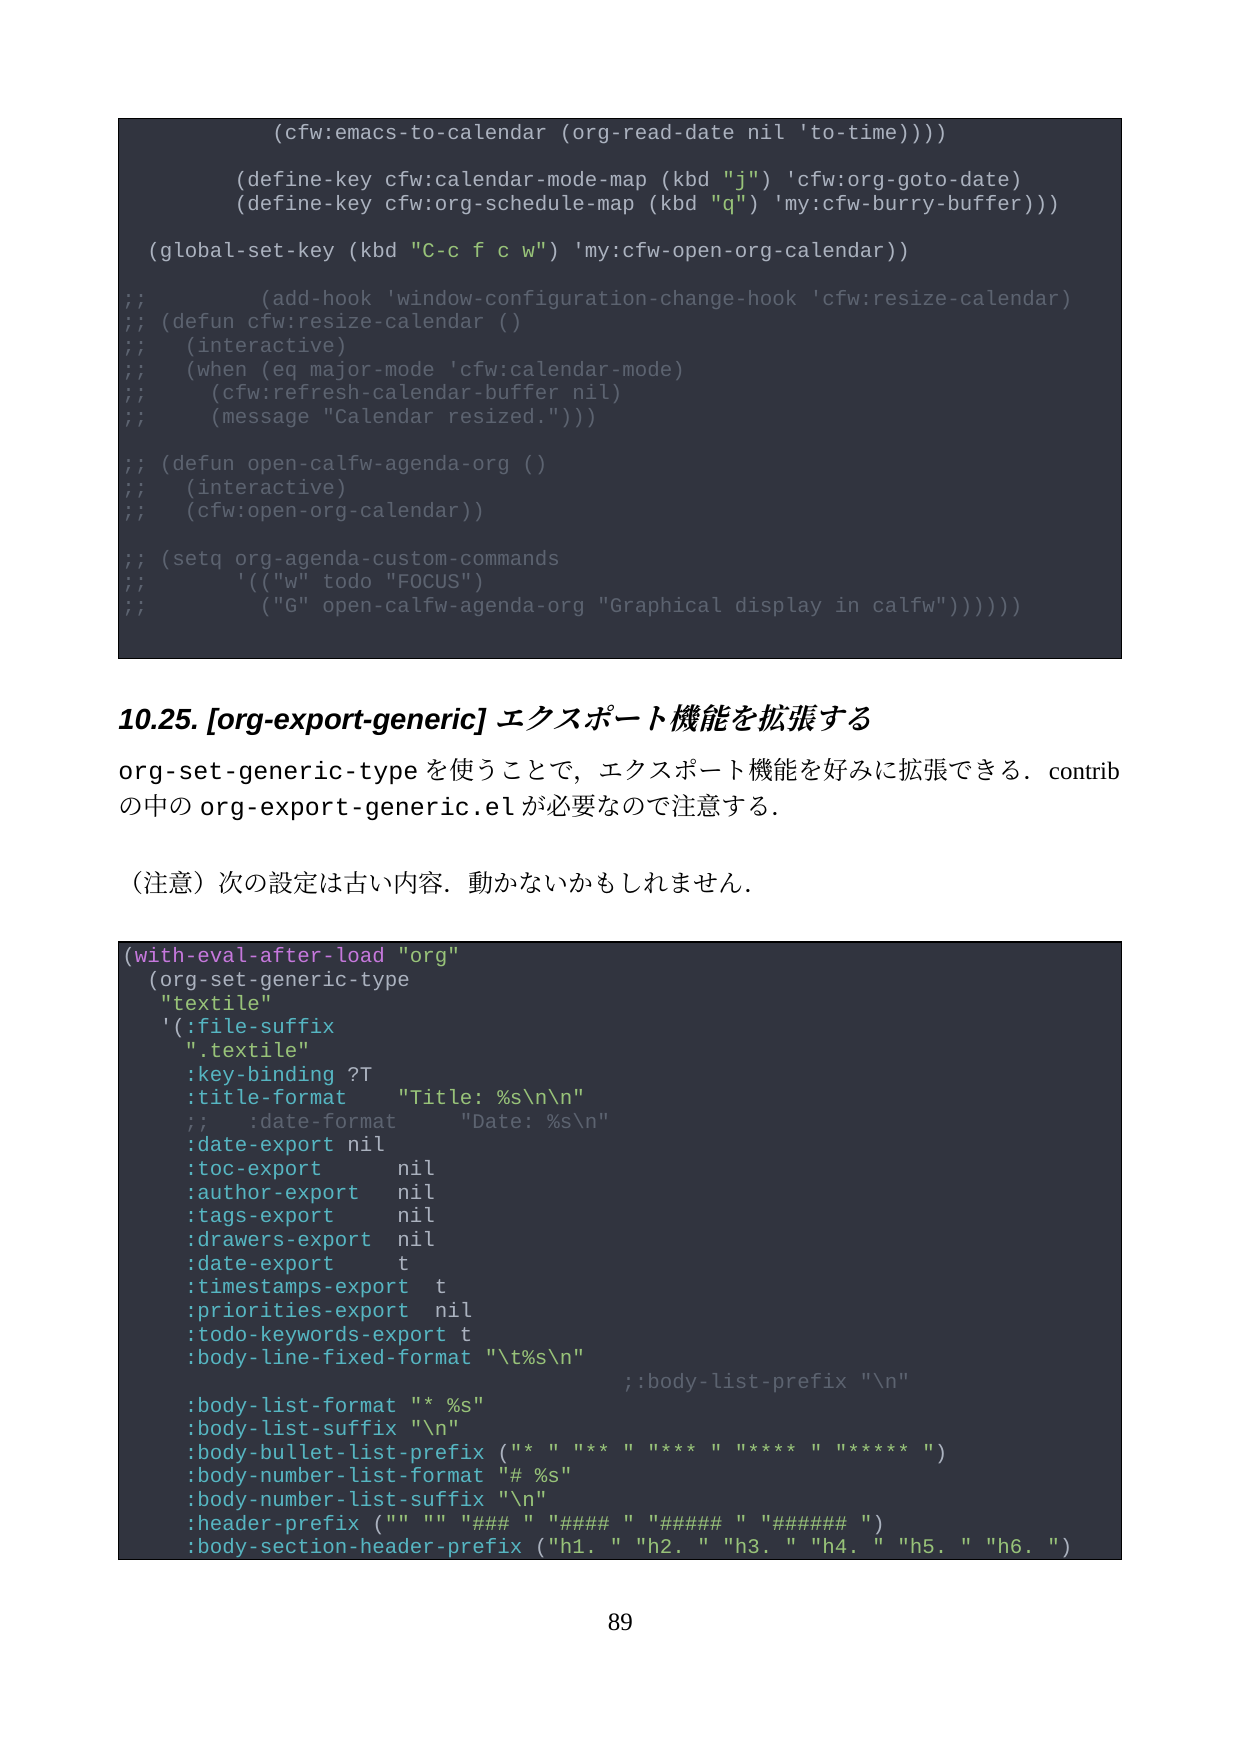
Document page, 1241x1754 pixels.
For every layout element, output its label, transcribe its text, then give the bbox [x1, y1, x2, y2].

text ;; (interactive) [119, 331, 1121, 354]
text (define-key cfw:org-schedule-map (kbd "q") 'my:cfw-burry-buffer))) [119, 189, 1121, 213]
text ;; (defun open-calfw-agenda-org () [119, 449, 1121, 473]
text :body-list-suffix "\n" [119, 1414, 1121, 1438]
text ;:body-list-prefix "\n" [119, 1367, 1121, 1391]
text ;; (message "Calendar resized."))) [119, 402, 1121, 426]
text :priorities-export nil [119, 1296, 1121, 1320]
text (org-set-generic-type [119, 965, 1121, 989]
text :date-export t [119, 1249, 1121, 1272]
text (cfw:emacs-to-calendar (org-read-date nil 'to-time)))) [119, 119, 1121, 142]
text "textile" [119, 989, 1121, 1012]
text :body-number-list-suffix "\n" [119, 1485, 1121, 1509]
text (global-set-key (kbd "C-c f c w") 'my:cfw-open-org-calendar)) [119, 236, 1121, 260]
text (with-eval-after-load "org" [119, 943, 1121, 965]
text ;; (cfw:open-org-calendar)) [119, 496, 1121, 520]
text ;; (setq org-agenda-custom-commands [119, 544, 1121, 567]
text ;; (add-hook 'window-configuration-change-hook 'cfw:resize-calendar) [119, 284, 1121, 307]
text :todo-keywords-export t [119, 1320, 1121, 1343]
text :header-prefix ("" "" "### " "#### " "##### " "###### ") [119, 1509, 1121, 1532]
text ".textile" [119, 1036, 1121, 1059]
text ;; (defun cfw:resize-calendar () [119, 307, 1121, 331]
text :body-section-header-prefix ("h1. " "h2. " "h3. " "h4. " "h5. " "h6. ") [119, 1532, 1121, 1559]
text ;; ("G" open-calfw-agenda-org "Graphical display in calfw")))))) [119, 591, 1121, 619]
text :title-format "Title: %s\n\n" [119, 1083, 1121, 1107]
text :toc-export nil [119, 1154, 1121, 1178]
text :date-export nil [119, 1131, 1121, 1154]
text ;; (cfw:refresh-calendar-buffer nil) [119, 378, 1121, 402]
text org-set-generic-type を使うことで，エクスポート機能を好みに拡張できる．contrib の中の org-export-generic.el が必要なので注意する． [118, 750, 1122, 852]
text ;; :date-format "Date: %s\n" [119, 1107, 1121, 1131]
text '(:file-suffix [119, 1012, 1121, 1036]
text ;; (interactive) [119, 473, 1121, 496]
text （注意）次の設定は古い内容．動かないかもしれません． [118, 864, 1122, 929]
text :drawers-export nil [119, 1225, 1121, 1249]
text :author-export nil [119, 1178, 1121, 1201]
text (define-key cfw:calendar-mode-map (kbd "j") 'cfw:org-goto-date) [119, 165, 1121, 189]
text ;; '(("w" todo "FOCUS") [119, 567, 1121, 591]
text :body-number-list-format "# %s" [119, 1462, 1121, 1485]
text :body-bullet-list-prefix ("* " "** " "*** " "**** " "***** ") [119, 1438, 1121, 1462]
text :body-line-fixed-format "\t%s\n" [119, 1343, 1121, 1367]
text :tags-export nil [119, 1201, 1121, 1225]
text :key-binding ?T [119, 1059, 1121, 1083]
subtitle [org-export-generic] エクスポート機能を拡張する [118, 696, 1122, 738]
text :timestamps-export t [119, 1272, 1121, 1296]
text ;; (when (eq major-mode 'cfw:calendar-mode) [119, 354, 1121, 378]
text :body-list-format "* %s" [119, 1391, 1121, 1414]
